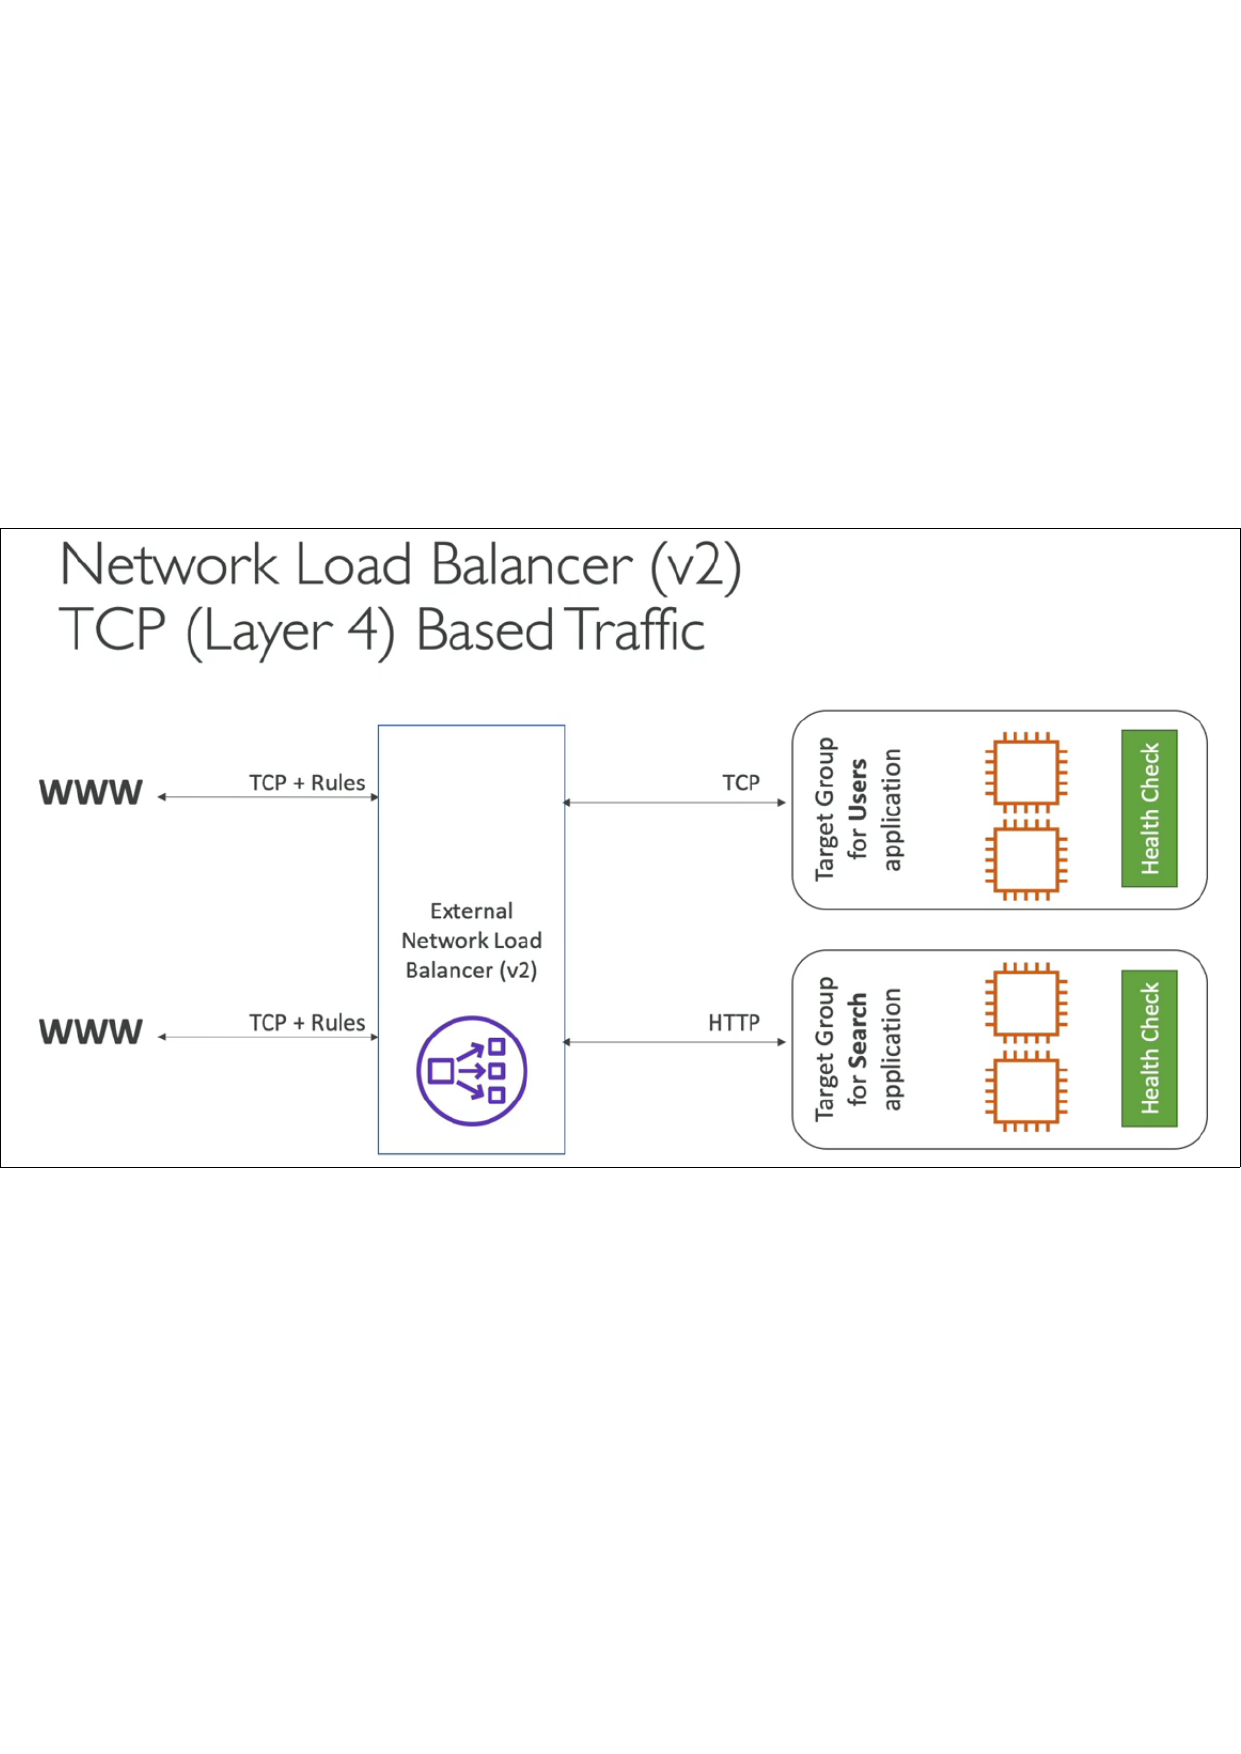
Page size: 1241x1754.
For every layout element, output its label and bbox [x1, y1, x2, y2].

picture [3, 531, 1238, 1164]
